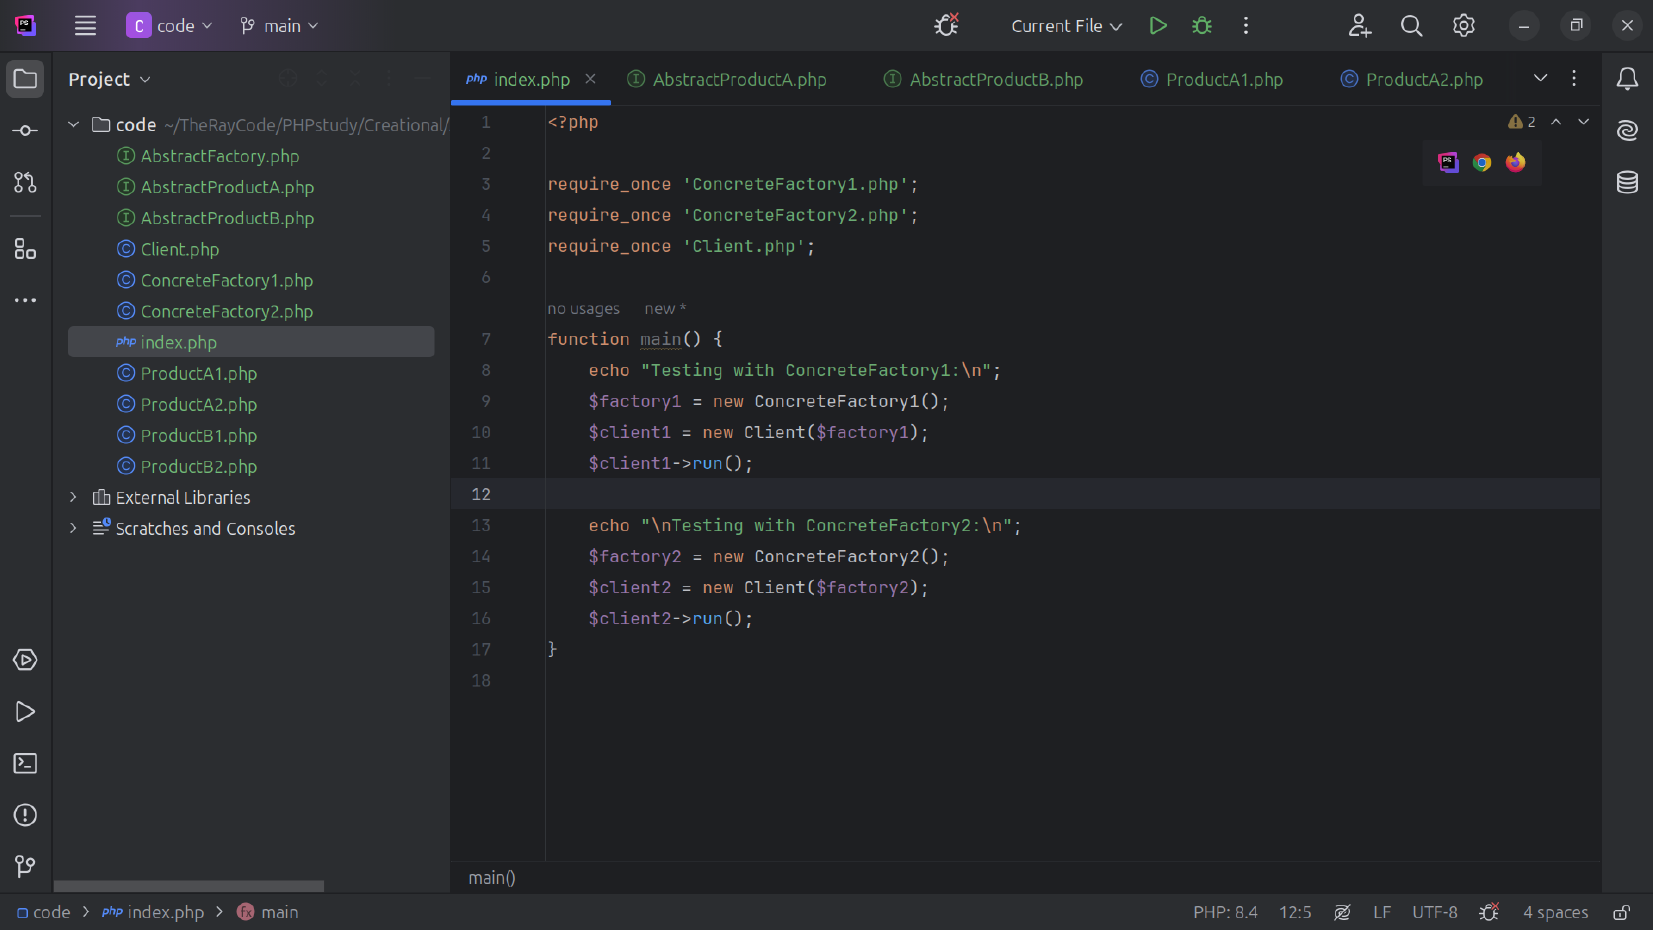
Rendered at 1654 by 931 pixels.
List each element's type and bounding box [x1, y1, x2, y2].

picture [0, 0, 1653, 930]
text_box [15, 15, 31, 31]
